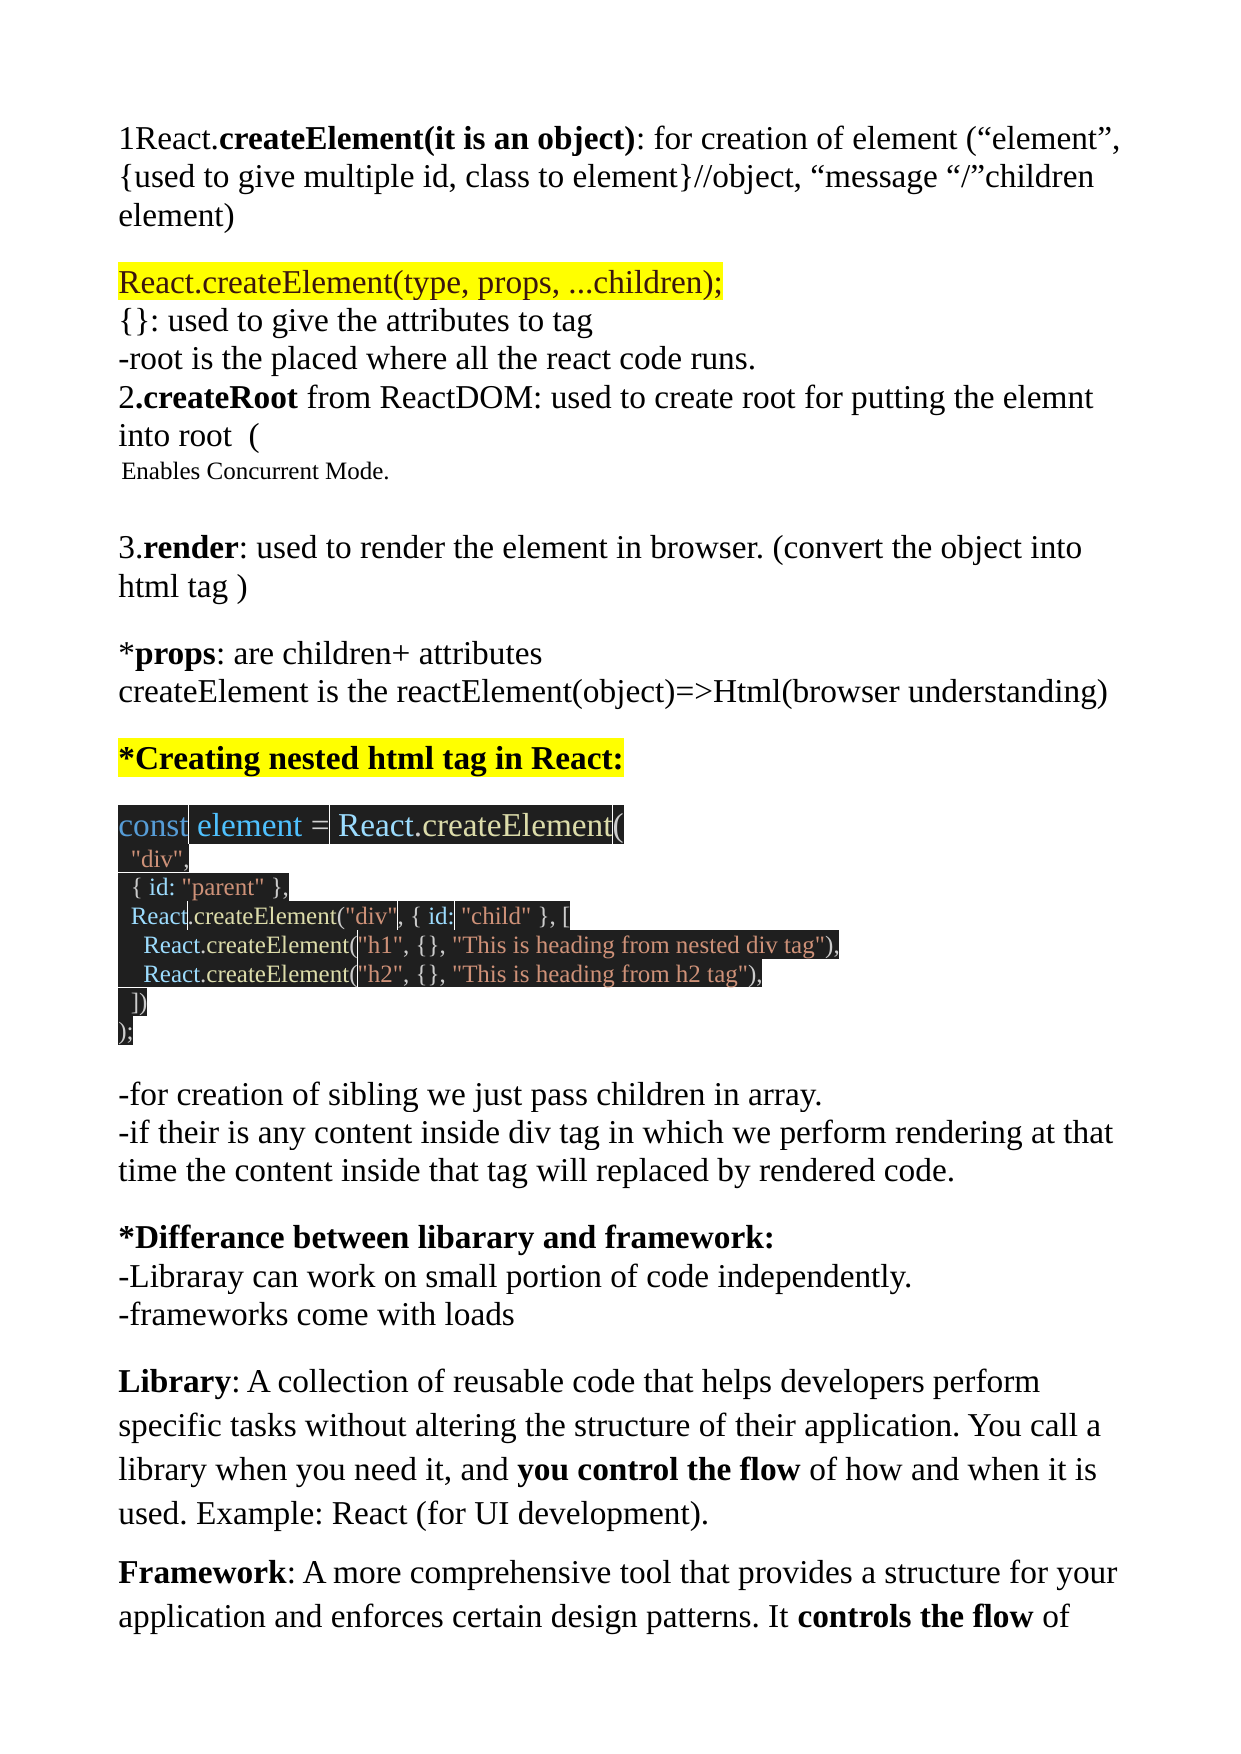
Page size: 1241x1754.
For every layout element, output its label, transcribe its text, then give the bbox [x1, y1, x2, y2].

text -Libraray can work on small portion of code independently. [118, 1256, 1122, 1294]
text Library: A collection of reusable code that helps developers perform specific tasks without altering the structure of their application. You call a library when you need it, and you control the flow of how and when it is used. Example: React (for UI development). [118, 1361, 1122, 1532]
text React.createElement(type, props, ...children); [118, 262, 1122, 300]
text React.createElement("h1", {}, "This is heading from nested div tag"), [118, 930, 1122, 959]
table_header Enables Concurrent Mode. [118, 454, 404, 488]
text -frameworks come with loads [118, 1294, 1122, 1332]
text 1React.createElement(it is an object): for creation of element (“element”,{used to give multiple id, class to element}//object, “message “/”children element) [118, 118, 1122, 233]
text {}: used to give the attributes to tag [118, 300, 1122, 338]
text *Differance between libarary and framework: [118, 1217, 1122, 1256]
text -for creation of sibling we just pass children in array. [118, 1074, 1122, 1112]
text *props: are children+ attributes [118, 633, 1122, 671]
text 2.createRoot from ReactDOM: used to create root for putting the elemnt into root ( [118, 377, 1122, 453]
table_header [118, 488, 136, 499]
text ); [118, 1016, 1122, 1045]
text "div", [118, 844, 1122, 872]
text React.createElement("h2", {}, "This is heading from h2 tag"), [118, 959, 1122, 987]
text -if their is any content inside div tag in which we perform rendering at that time the content inside that tag will replaced by rendered code. [118, 1112, 1122, 1189]
text createElement is the reactElement(object)=>Html(browser understanding) [118, 671, 1122, 709]
text -root is the placed where all the react code runs. [118, 338, 1122, 377]
text { id: "parent" }, [118, 872, 1122, 901]
text *Creating nested html tag in React: [118, 738, 1122, 777]
text ]) [118, 987, 1122, 1016]
text 3.render: used to render the element in browser. (convert the object into html tag ) [118, 527, 1122, 604]
text const element = React.createElement( [118, 805, 1122, 844]
text React.createElement("div", { id: "child" }, [ [118, 901, 1122, 930]
text Framework: A more comprehensive tool that provides a structure for your application and enforces certain design patterns. It controls the flow of [118, 1552, 1122, 1634]
